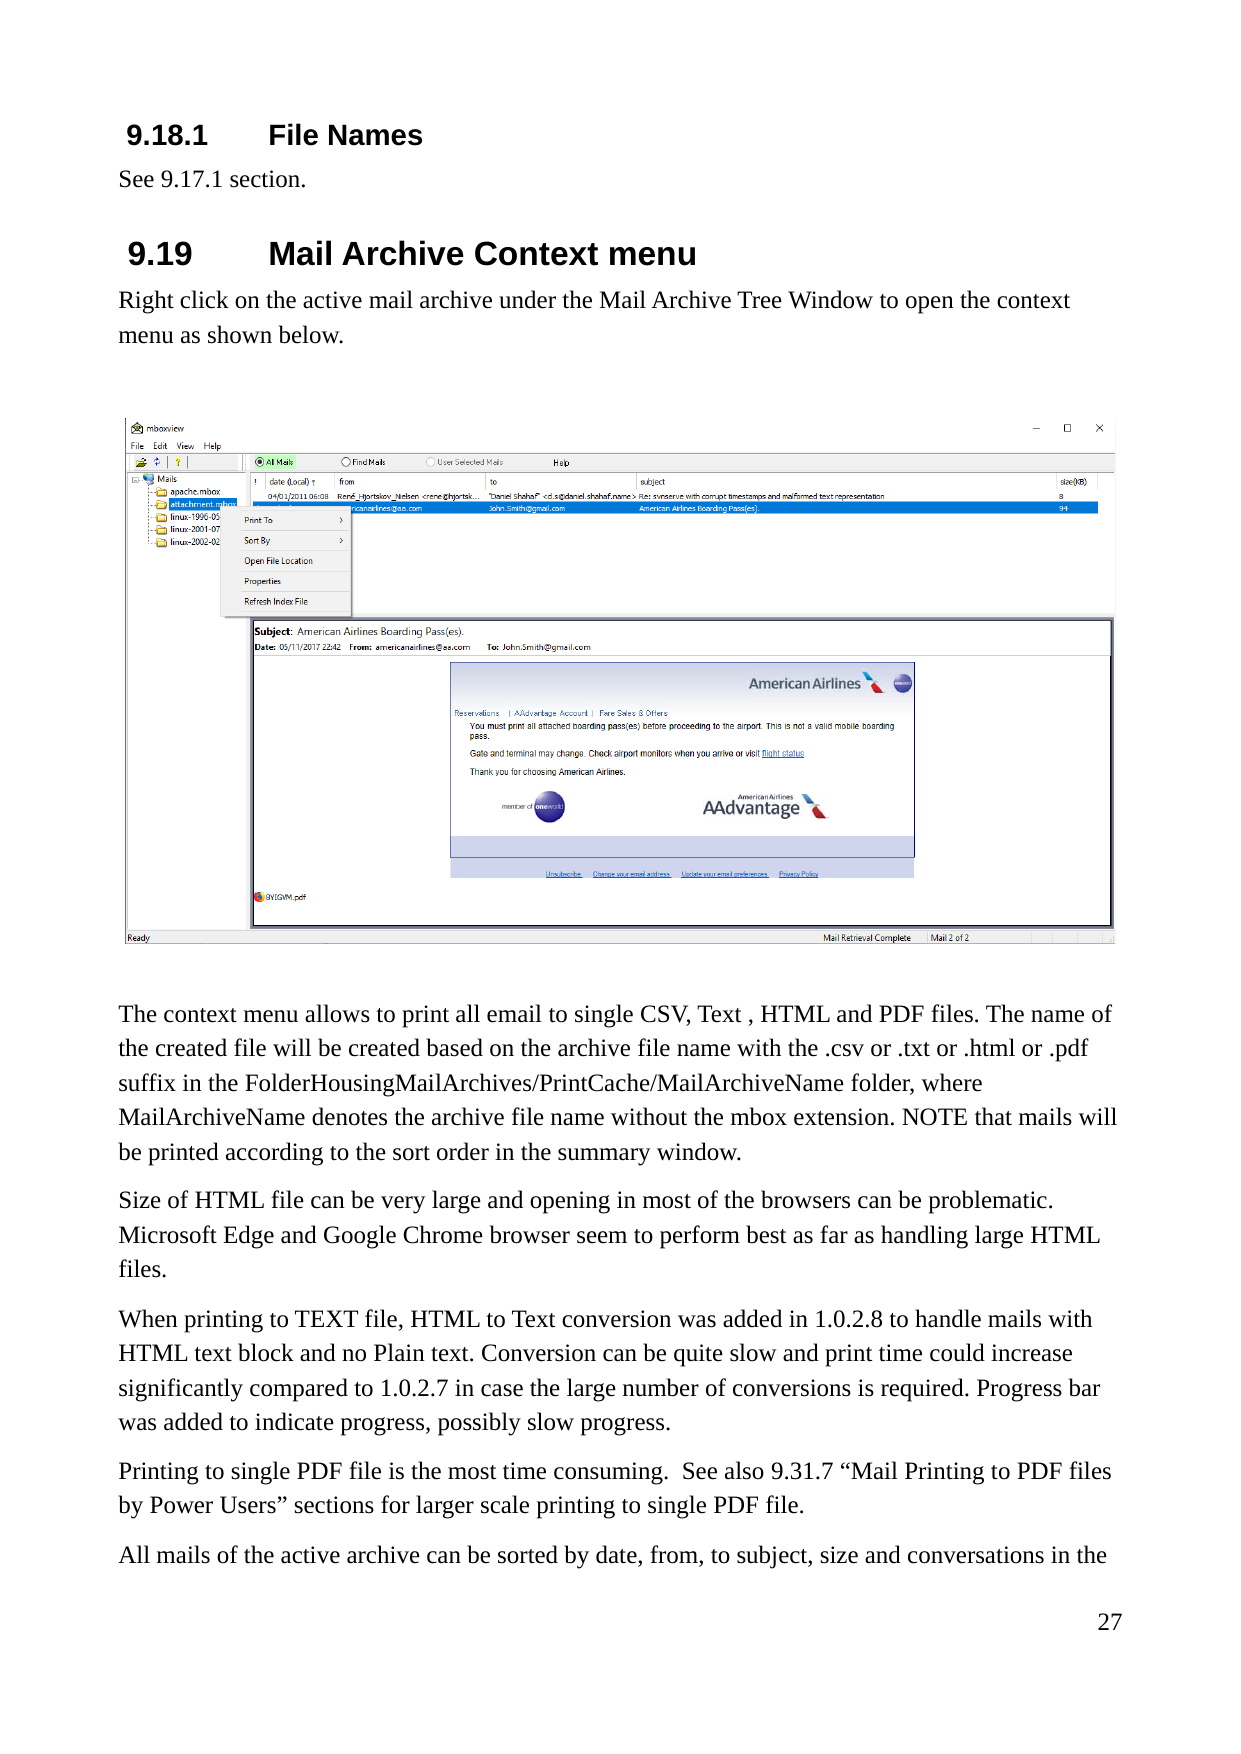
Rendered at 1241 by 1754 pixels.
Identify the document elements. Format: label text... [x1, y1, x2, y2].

text Printing to single PDF file is the most time consuming. See also 9.31.7 “Mail Printing to PDF files by Power Users” sections for larger scale printing to single PDF file. [118, 1456, 1122, 1519]
picture [125, 418, 1116, 944]
text All mails of the active archive can be sorted by date, from, to subject, size and conversations in the [118, 1540, 1122, 1568]
subtitle Mail Archive Context menu [118, 234, 1122, 273]
text Size of HTML file can be very large and opening in most of the browsers can be problematic. Microsoft Edge and Google Chrome browser seem to perform best as far as handling large HTML files. [118, 1186, 1122, 1283]
text Right click on the active mail archive under the Mail Archive Tree Window to open the context menu as shown below. [118, 285, 1122, 349]
subtitle File Names [118, 118, 1122, 152]
text See 9.17.1 section. [118, 164, 1122, 193]
text When printing to TEXT file, HTML to Text conversion was added in 1.0.2.8 to handle mails with HTML text block and no Plain text. Conversion can be quite slow and print time could increase significantly compared to 1.0.2.7 in case the large number of conversions is required. Progress bar was added to indicate progress, possibly slow progress. [118, 1304, 1122, 1436]
text The context menu allows to print all email to single CSV, Text , HTML and PDF files. The name of the created file will be created based on the archive file name with the .csv or .txt or .html or .pdf suffix in the FolderHousingMailArchives/PrintCache/MailArchiveName folder, where MailArchiveName denotes the archive file name without the mbox extension. NOTE that mails will be printed according to the sort order in the summary window. [118, 999, 1122, 1165]
